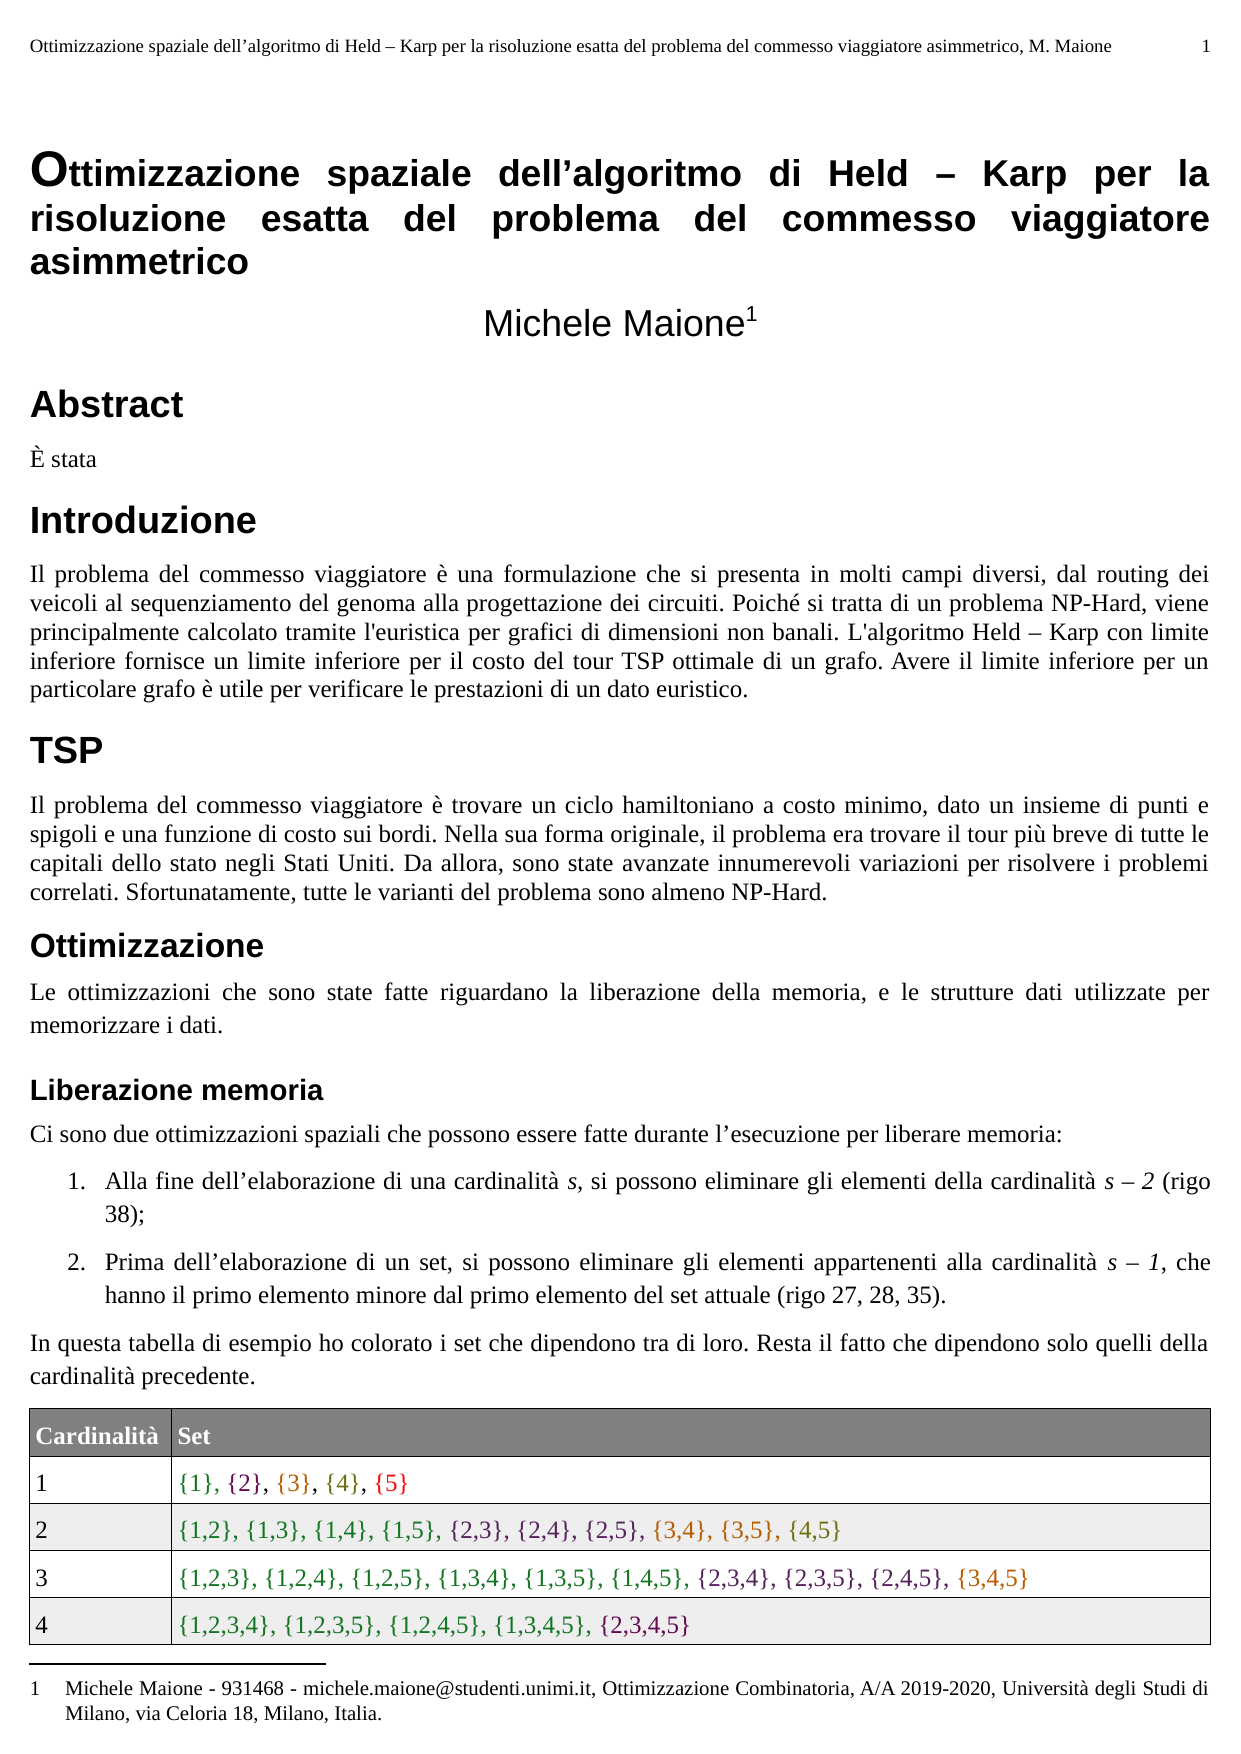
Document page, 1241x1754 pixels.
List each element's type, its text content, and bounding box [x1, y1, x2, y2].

subtitle Liberazione memoria [29, 1073, 1211, 1106]
table_cell {1,2,3}, {1,2,4}, {1,2,5}, {1,3,4}, {1,3,5}, {1,4,5}, {2,3,4}, {2,3,5}, {2,4,5}, {3,4,5} [172, 1551, 1210, 1597]
table_cell 4 [30, 1598, 171, 1644]
subtitle TSP [29, 728, 1211, 772]
table_cell 1 [30, 1457, 171, 1503]
subtitle Michele Maione [29, 301, 1211, 344]
text Ci sono due ottimizzazioni spaziali che possono essere fatte durante l’esecuzione per liberare memoria: [29, 1119, 1211, 1148]
table_cell 2 [30, 1504, 171, 1550]
table_cell {1,2,3,4}, {1,2,3,5}, {1,2,4,5}, {1,3,4,5}, {2,3,4,5} [172, 1598, 1210, 1644]
subtitle Abstract [29, 382, 1211, 425]
text Michele Maione - 931468 - michele.maione@studenti.unimi.it, Ottimizzazione Combinatoria, A/A 2019-2020, Università degli Studi di Milano, via Celoria 18, Milano, Italia. [29, 1676, 1211, 1724]
text È stata [29, 444, 1211, 472]
table_header Cardinalità [30, 1409, 171, 1456]
text Il problema del commesso viaggiatore è una formulazione che si presenta in molti campi diversi, dal routing dei veicoli al sequenziamento del genoma alla progettazione dei circuiti. Poiché si tratta di un problema NP-Hard, viene principalmente calcolato tramite l'euristica per grafici di dimensioni non banali. L'algoritmo Held – Karp con limite inferiore fornisce un limite inferiore per il costo del tour TSP ottimale di un grafo. Avere il limite inferiore per un particolare grafo è utile per verificare le prestazioni di un dato euristico. [29, 559, 1211, 703]
text Il problema del commesso viaggiatore è trovare un ciclo hamiltoniano a costo minimo, dato un insieme di punti e spigoli e una funzione di costo sui bordi. Nella sua forma originale, il problema era trovare il tour più breve di tutte le capitali dello stato negli Stati Uniti. Da allora, sono state avanzate innumerevoli variazioni per risolvere i problemi correlati. Sfortunatamente, tutte le varianti del problema sono almeno NP-Hard. [29, 790, 1211, 905]
subtitle Ottimizzazione [29, 926, 1211, 965]
subtitle Introduzione [29, 497, 1211, 541]
text In questa tabella di esempio ho colorato i set che dipendono tra di loro. Resta il fatto che dipendono solo quelli della cardinalità precedente. [29, 1328, 1211, 1389]
list Alla fine dell’elaborazione di una cardinalità s, si possono eliminare gli elementi della cardinalità s – 2 (rigo 38); [67, 1166, 1211, 1228]
table_cell 3 [30, 1551, 171, 1597]
title Ottimizzazione spaziale dell’algoritmo di Held – Karp per la risoluzione esatta del problema del commesso viaggiatore asimmetrico [29, 139, 1211, 282]
table_cell {1}, {2}, {3}, {4}, {5} [172, 1457, 1210, 1503]
table_header Set [172, 1409, 1210, 1456]
table_cell {1,2}, {1,3}, {1,4}, {1,5}, {2,3}, {2,4}, {2,5}, {3,4}, {3,5}, {4,5} [172, 1504, 1210, 1550]
list Prima dell’elaborazione di un set, si possono eliminare gli elementi appartenenti alla cardinalità s – 1, che hanno il primo elemento minore dal primo elemento del set attuale (rigo 27, 28, 35). [67, 1247, 1211, 1309]
text Le ottimizzazioni che sono state fatte riguardano la liberazione della memoria, e le strutture dati utilizzate per memorizzare i dati. [29, 977, 1211, 1039]
